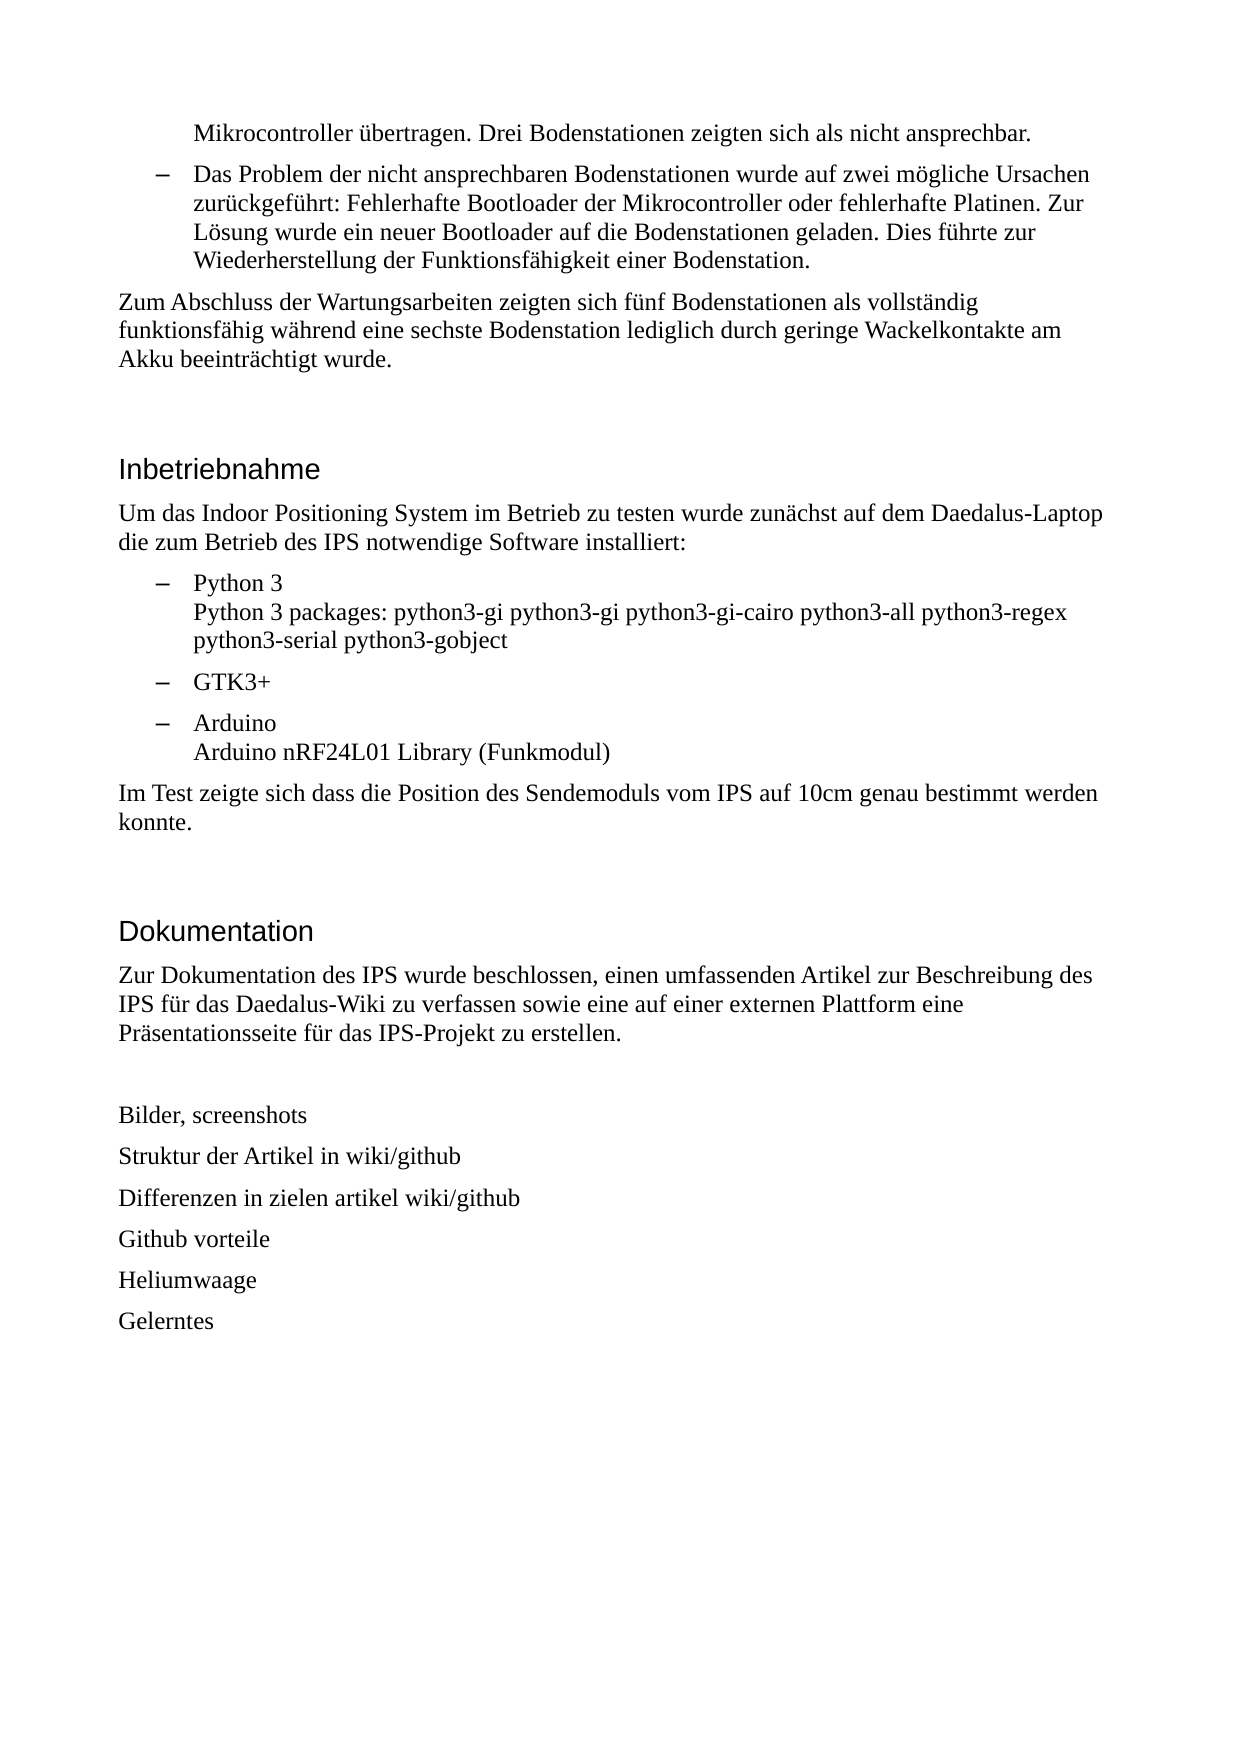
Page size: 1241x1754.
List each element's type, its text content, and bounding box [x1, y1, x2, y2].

text Struktur der Artikel in wiki/github [118, 1141, 1122, 1170]
text Bilder, screenshots [118, 1100, 1122, 1129]
list Python 3 Python 3 packages: python3-gi python3-gi python3-gi-cairo python3-all python3-regex python3-serial python3-gobject [156, 568, 1122, 654]
text Zur Dokumentation des IPS wurde beschlossen, einen umfassenden Artikel zur Beschreibung des IPS für das Daedalus-Wiki zu verfassen sowie eine auf einer externen Plattform eine Präsentationsseite für das IPS-Projekt zu erstellen. [118, 960, 1122, 1046]
text Heliumwaage [118, 1265, 1122, 1294]
list Das Problem der nicht ansprechbaren Bodenstationen wurde auf zwei mögliche Ursachen zurückgeführt: Fehlerhafte Bootloader der Mikrocontroller oder fehlerhafte Platinen. Zur Lösung wurde ein neuer Bootloader auf die Bodenstationen geladen. Dies führte zur Wiederherstellung der Funktionsfähigkeit einer Bodenstation. [156, 159, 1122, 274]
text Gelerntes [118, 1306, 1122, 1335]
text Differenzen in zielen artikel wiki/github [118, 1183, 1122, 1211]
list GTK3+ [156, 667, 1122, 695]
text Um das Indoor Positioning System im Betrieb zu testen wurde zunächst auf dem Daedalus-Laptop die zum Betrieb des IPS notwendige Software installiert: [118, 498, 1122, 555]
text Im Test zeigte sich dass die Position des Sendemoduls vom IPS auf 10cm genau bestimmt werden konnte. [118, 778, 1122, 835]
text Github vorteile [118, 1224, 1122, 1253]
subtitle Inbetriebnahme [118, 452, 1122, 485]
subtitle Dokumentation [118, 914, 1122, 948]
list Arduino Arduino nRF24L01 Library (Funkmodul) [156, 708, 1122, 765]
list Mikrocontroller übertragen. Drei Bodenstationen zeigten sich als nicht ansprechbar. [156, 118, 1122, 147]
text Zum Abschluss der Wartungsarbeiten zeigten sich fünf Bodenstationen als vollständig funktionsfähig während eine sechste Bodenstation lediglich durch geringe Wackelkontakte am Akku beeinträchtigt wurde. [118, 287, 1122, 373]
